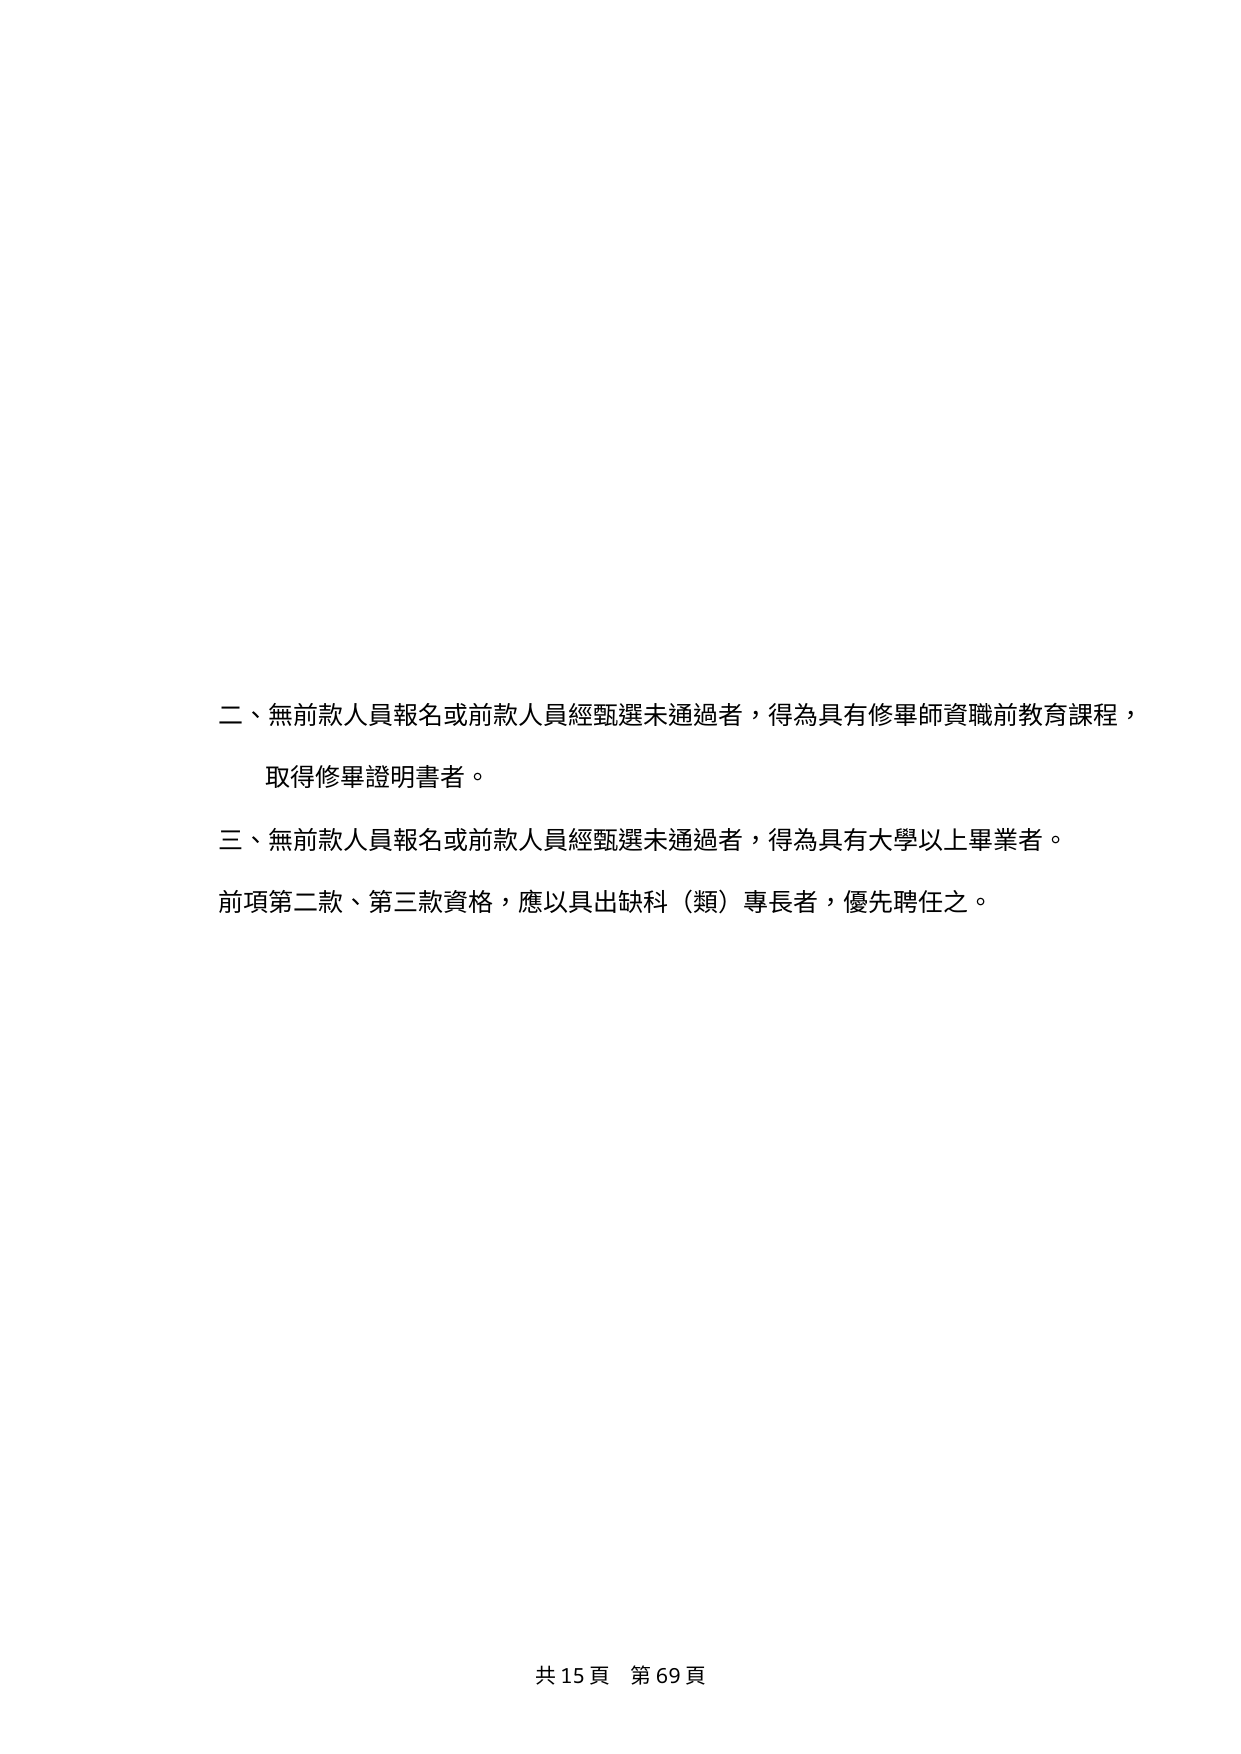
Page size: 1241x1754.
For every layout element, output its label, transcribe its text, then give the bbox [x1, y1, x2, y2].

text 前項第二款、第三款資格，應以具出缺科（類）專長者，優先聘任之。 [218, 859, 1122, 922]
text 三、無前款人員報名或前款人員經甄選未通過者，得為具有大學以上畢業者。 [218, 797, 1122, 859]
text 二、無前款人員報名或前款人員經甄選未通過者，得為具有修畢師資職前教育課程，取得修畢證明書者。 [218, 672, 1122, 797]
